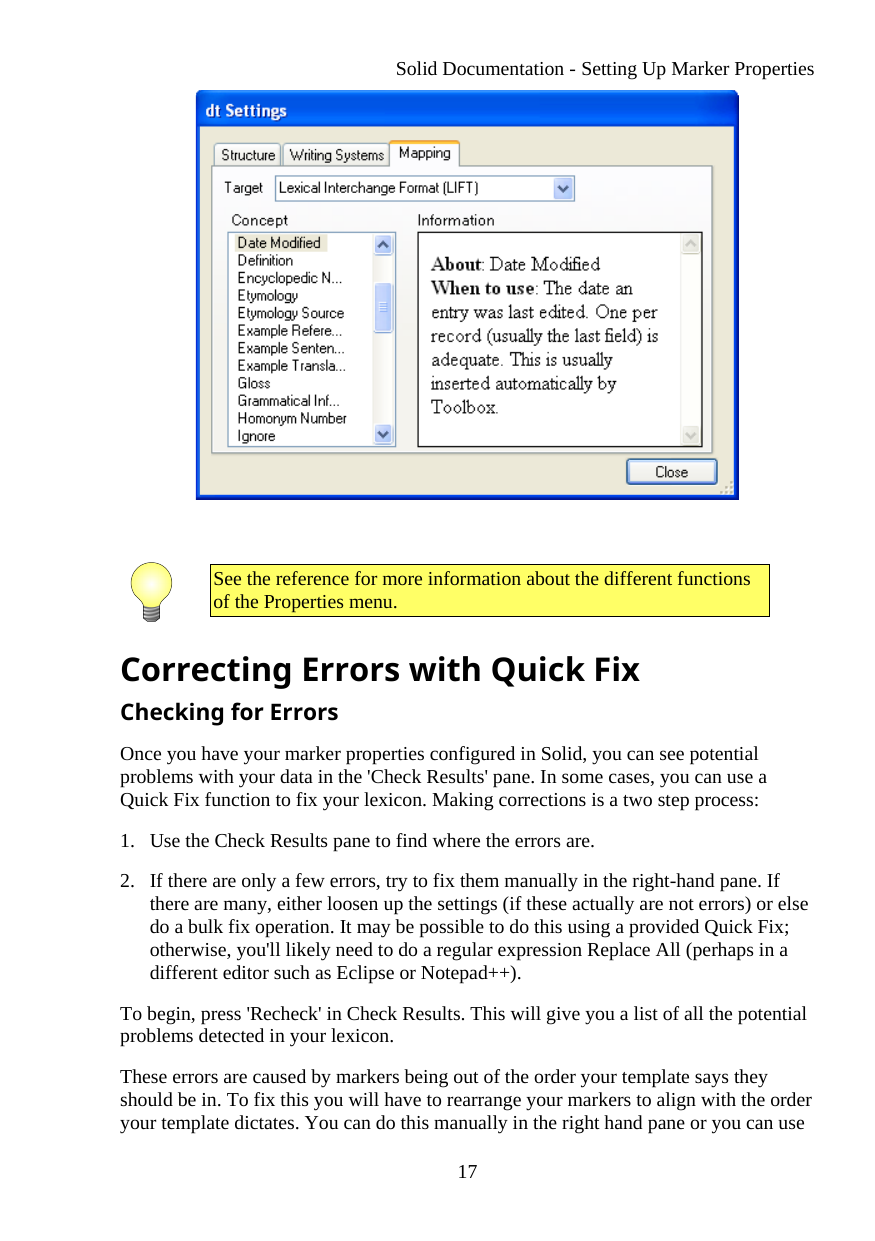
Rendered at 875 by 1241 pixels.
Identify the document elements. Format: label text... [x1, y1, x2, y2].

text See the reference for more information about the different functions of the Properties menu. [211, 565, 769, 616]
text To begin, press 'Recheck' in Check Results. This will give you a list of all the potential problems detected in your lexicon. [120, 1001, 814, 1047]
list If there are only a few errors, try to fix them manually in the right-hand pane. If there are many, either loosen up the settings (if these actually are not errors) or else do a bulk fix operation. It may be possible to do this using a provided Quick Fix; otherwise, you'll likely need to do a regular expression Replace All (perhaps in a different editor such as Eclipse or Notepad++). [120, 869, 814, 983]
text Once you have your marker properties configured in Solid, you can see potential problems with your data in the 'Check Results' pane. In some cases, you can use a Quick Fix function to fix your lexicon. Making corrections is a two step process: [120, 742, 814, 811]
subtitle Checking for Errors [120, 696, 814, 727]
picture [195, 90, 739, 500]
list Use the Check Results pane to find where the errors are. [120, 829, 814, 852]
subtitle Correcting Errors with Quick Fix [120, 646, 814, 690]
text These errors are caused by markers being out of the order your template says they should be in. To fix this you will have to rearrange your markers to align with the order your template dictates. You can do this manually in the right hand pane or you can use [120, 1065, 814, 1133]
picture [120, 561, 181, 622]
